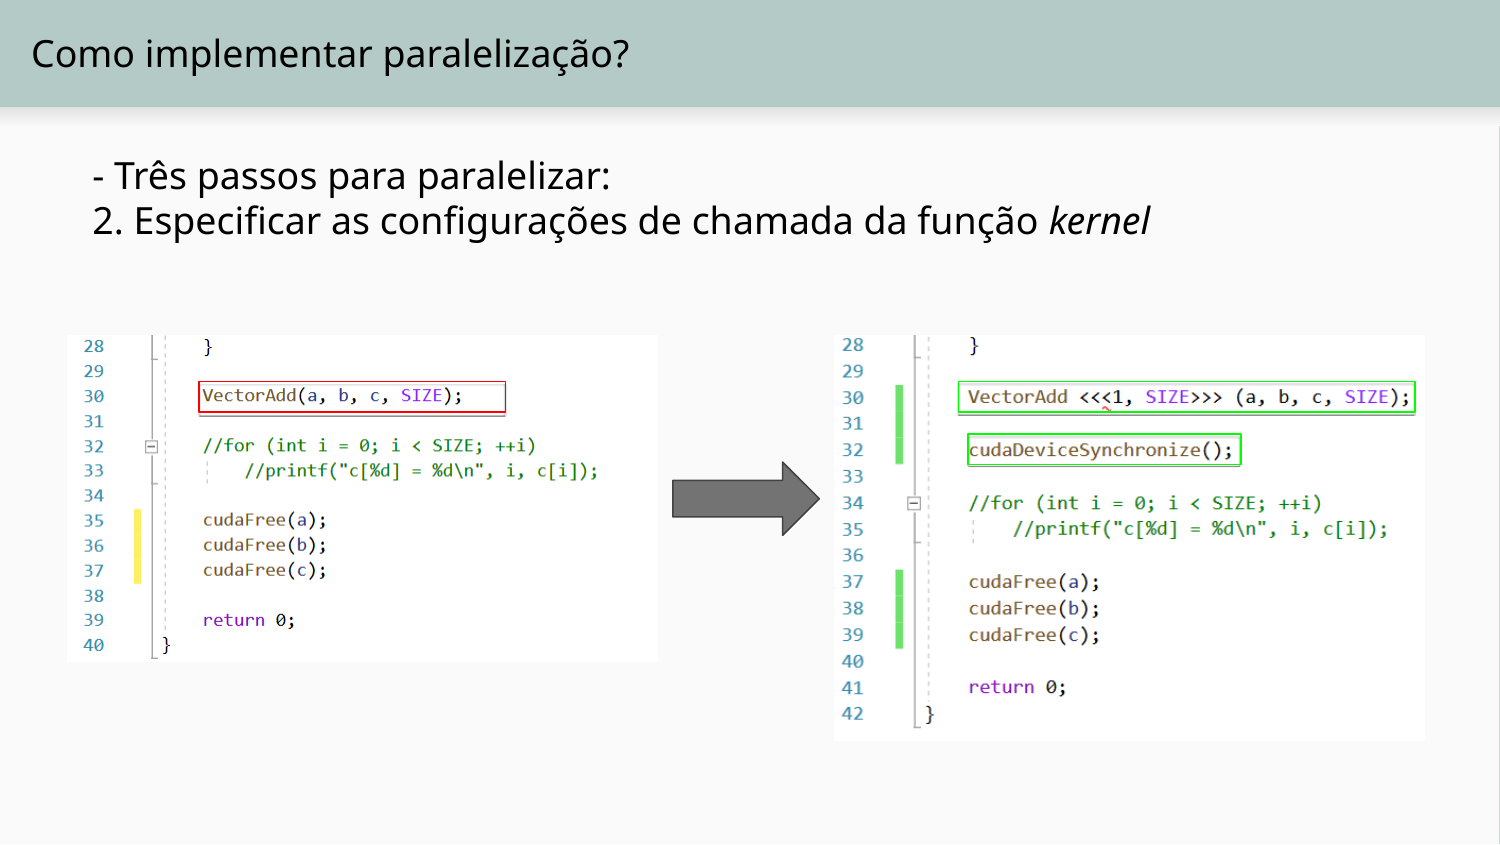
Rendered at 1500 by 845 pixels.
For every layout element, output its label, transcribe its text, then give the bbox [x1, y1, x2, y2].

title Como implementar paralelização? [16, 2, 1464, 102]
picture [834, 335, 1425, 741]
picture [67, 335, 658, 662]
text_box [672, 462, 820, 536]
list - Três passos para paralelizar: 2. Especificar as configurações de chamada da função kernel [77, 137, 1436, 814]
